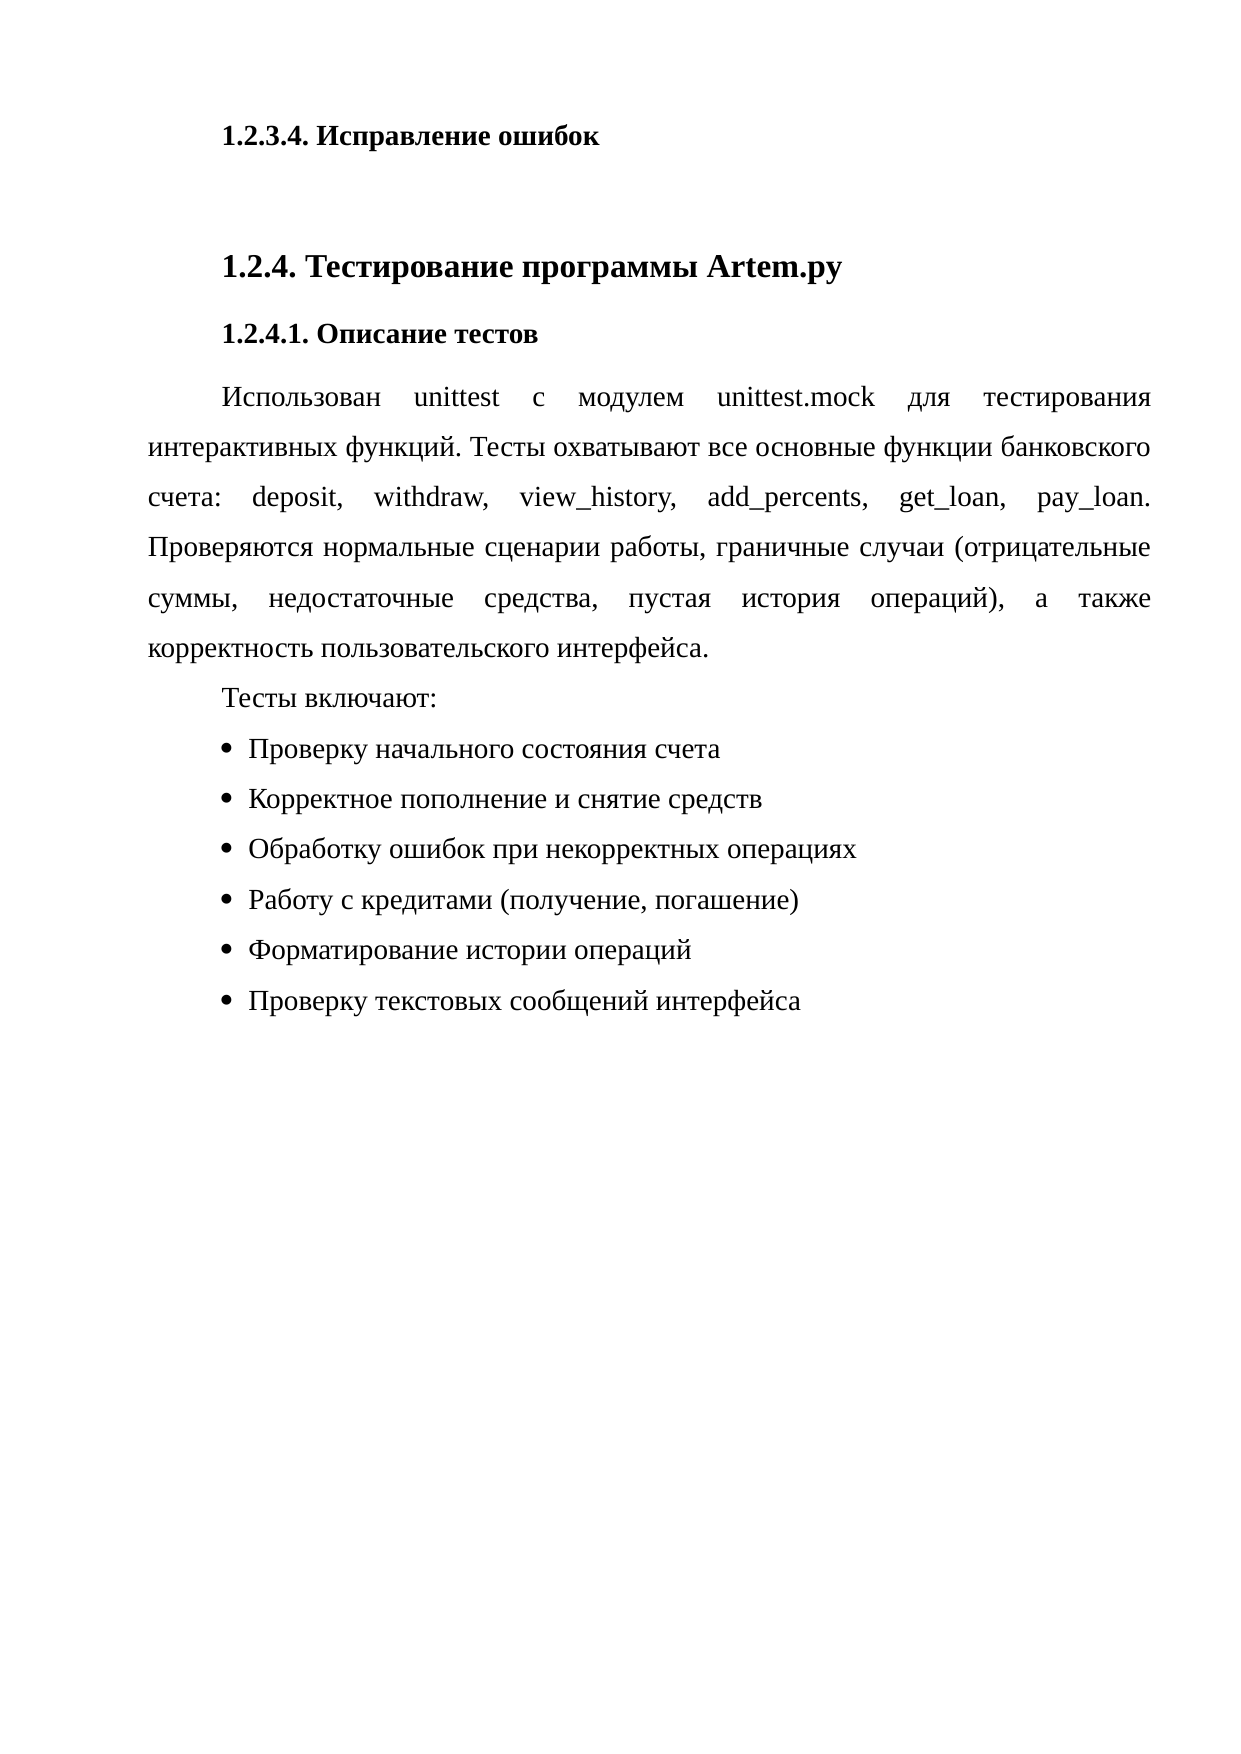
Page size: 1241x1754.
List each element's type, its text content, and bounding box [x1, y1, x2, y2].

subtitle Описание тестов [148, 316, 1152, 349]
list Работу с кредитами (получение, погашение) [148, 882, 1152, 916]
subtitle Тестирование программы Artem.py [148, 246, 1152, 284]
list Корректное пополнение и снятие средств [148, 781, 1152, 815]
list Форматирование истории операций [148, 932, 1152, 966]
list Проверку начального состояния счета [148, 731, 1152, 764]
list Проверку текстовых сообщений интерфейса [148, 983, 1152, 1017]
text Использован unittest с модулем unittest.mock для тестирования интерактивных функций. Тесты охватывают все основные функции банковского счета: deposit, withdraw, view_history, add_percents, get_loan, pay_loan. Проверяются нормальные сценарии работы, граничные случаи (отрицательные суммы, недостаточные средства, пустая история операций), а также корректность пользовательского интерфейса. [148, 379, 1152, 664]
subtitle Исправление ошибок [148, 118, 1152, 152]
list Обработку ошибок при некорректных операциях [148, 832, 1152, 865]
text Тесты включают: [148, 681, 1152, 714]
